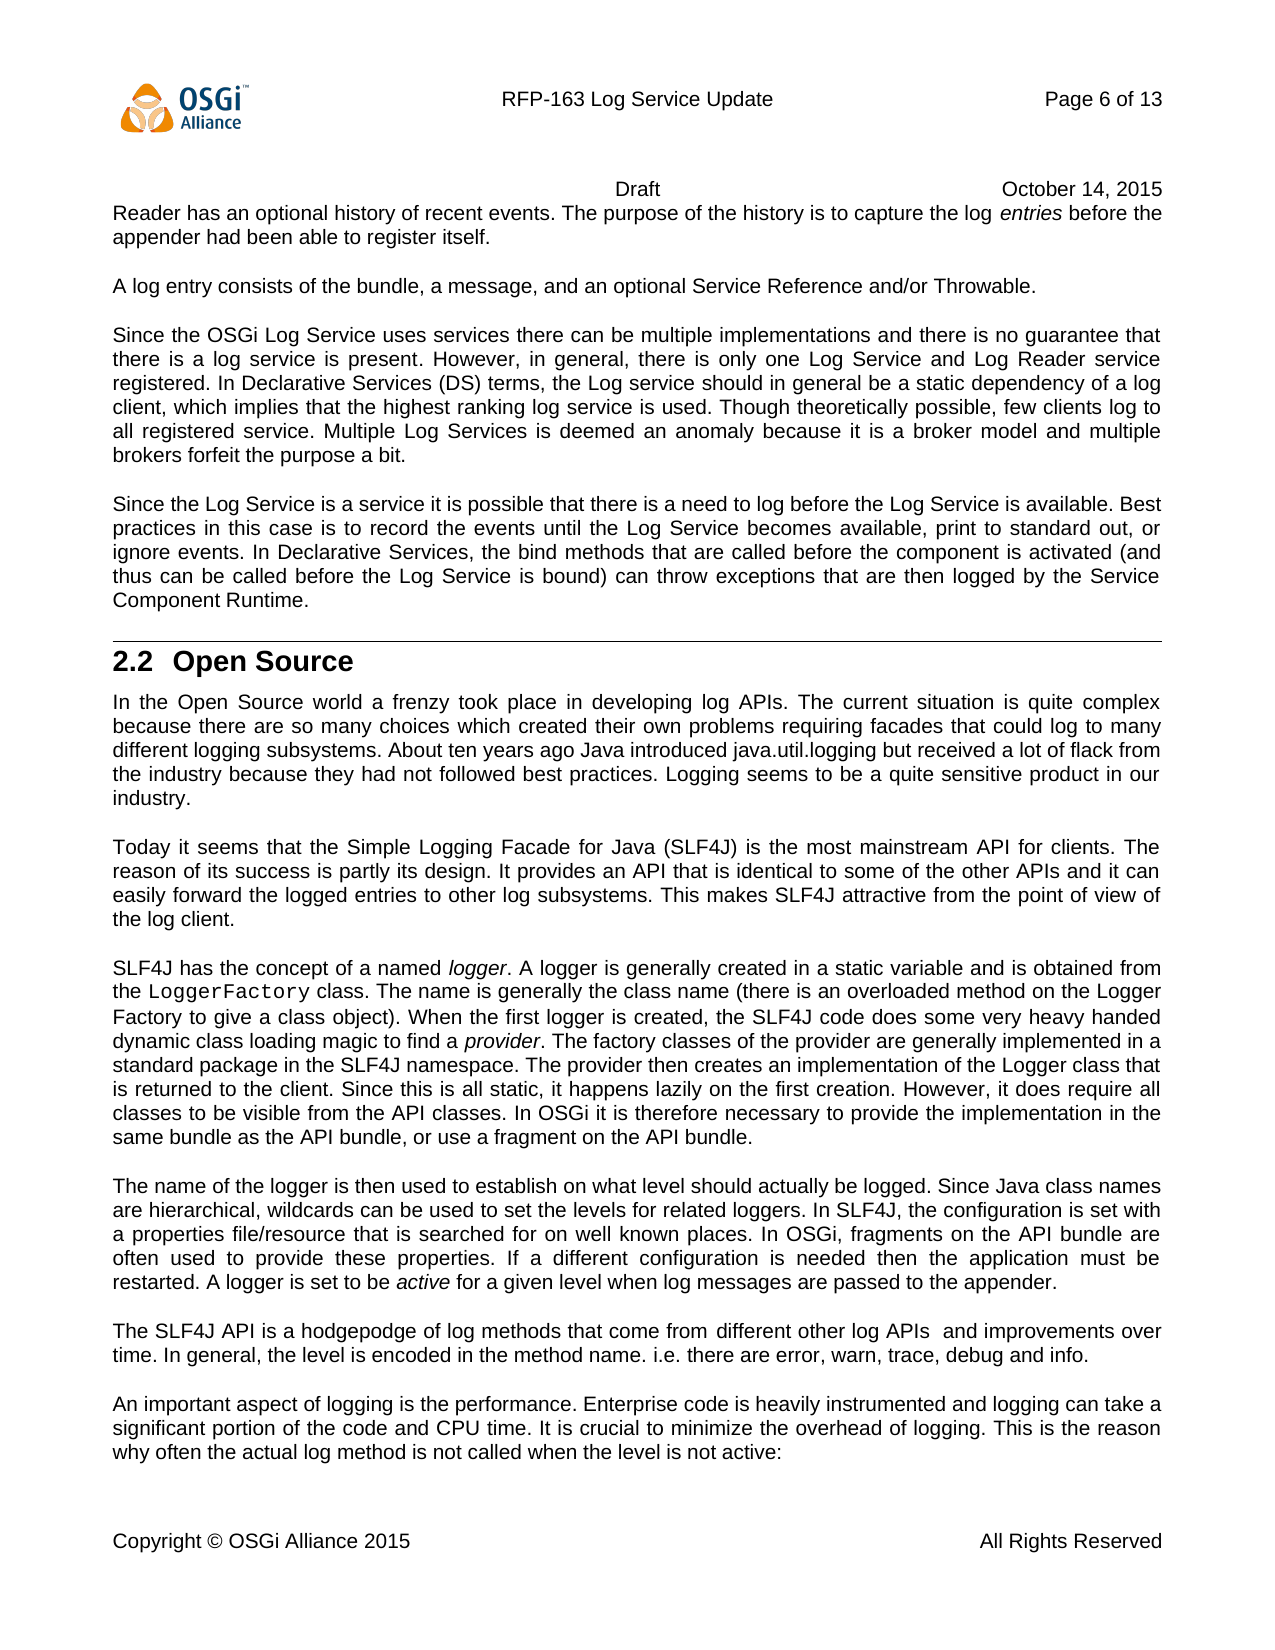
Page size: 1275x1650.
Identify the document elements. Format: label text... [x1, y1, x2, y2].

text An important aspect of logging is the performance. Enterprise code is heavily instrumented and logging can take a significant portion of the code and CPU time. It is crucial to minimize the overhead of logging. This is the reason why often the actual log method is not called when the level is not active: [112, 1392, 1162, 1463]
picture [113, 76, 257, 140]
text Today it seems that the Simple Logging Facade for Java (SLF4J) is the most mainstream API for clients. The reason of its success is partly its design. It provides an API that is identical to some of the other APIs and it can easily forward the logged entries to other log subsystems. This makes SLF4J attractive from the point of view of the log client. [112, 834, 1162, 930]
text The SLF4J API is a hodgepodge of log methods that come from different other log APIs and improvements over time. In general, the level is encoded in the method name. i.e. there are error, warn, trace, debug and info. [112, 1319, 1162, 1367]
text In the Open Source world a frenzy took place in developing log APIs. The current situation is quite complex because there are so many choices which created their own problems requiring facades that could log to many different logging subsystems. About ten years ago Java introduced java.util.logging but received a lot of flack from the industry because they had not followed best practices. Logging seems to be a quite sensitive product in our industry. [112, 690, 1162, 809]
text Since the Log Service is a service it is possible that there is a need to log before the Log Service is available. Best practices in this case is to record the events until the Log Service becomes available, print to standard out, or ignore events. In Declarative Services, the bind methods that are called before the component is activated (and thus can be called before the Log Service is bound) can throw exceptions that are then logged by the Service Component Runtime. [112, 492, 1162, 611]
text SLF4J has the concept of a named logger. A logger is generally created in a static variable and is obtained from the LoggerFactory class. The name is generally the class name (there is an overloaded method on the Logger Factory to give a class object). When the first logger is created, the SLF4J code does some very heavy handed dynamic class loading magic to find a provider. The factory classes of the provider are generally implemented in a standard package in the SLF4J namespace. The provider then creates an implementation of the Logger class that is returned to the client. Since this is all static, it happens lazily on the first creation. However, it does require all classes to be visible from the API classes. In OSGi it is therefore necessary to provide the implementation in the same bundle as the API bundle, or use a fragment on the API bundle. [112, 955, 1162, 1149]
text A log entry consists of the bundle, a message, and an optional Service Reference and/or Throwable. [112, 274, 1162, 298]
text Reader has an optional history of recent events. The purpose of the history is to capture the log entries before the appender had been able to register itself. [112, 201, 1162, 249]
subtitle Open Source [112, 642, 1162, 677]
text Since the OSGi Log Service uses services there can be multiple implementations and there is no guarantee that there is a log service is present. However, in general, there is only one Log Service and Log Reader service registered. In Declarative Services (DS) terms, the Log service should in general be a static dependency of a log client, which implies that the highest ranking log service is used. Though theoretically possible, few clients log to all registered service. Multiple Log Services is deemed an anomaly because it is a broker model and multiple brokers forfeit the purpose a bit. [112, 323, 1162, 467]
text The name of the logger is then used to establish on what level should actually be logged. Since Java class names are hierarchical, wildcards can be used to set the levels for related loggers. In SLF4J, the configuration is set with a properties file/resource that is searched for on well known places. In OSGi, fragments on the API bundle are often used to provide these properties. If a different configuration is needed then the application must be restarted. A logger is set to be active for a given level when log messages are passed to the appender. [112, 1174, 1162, 1294]
